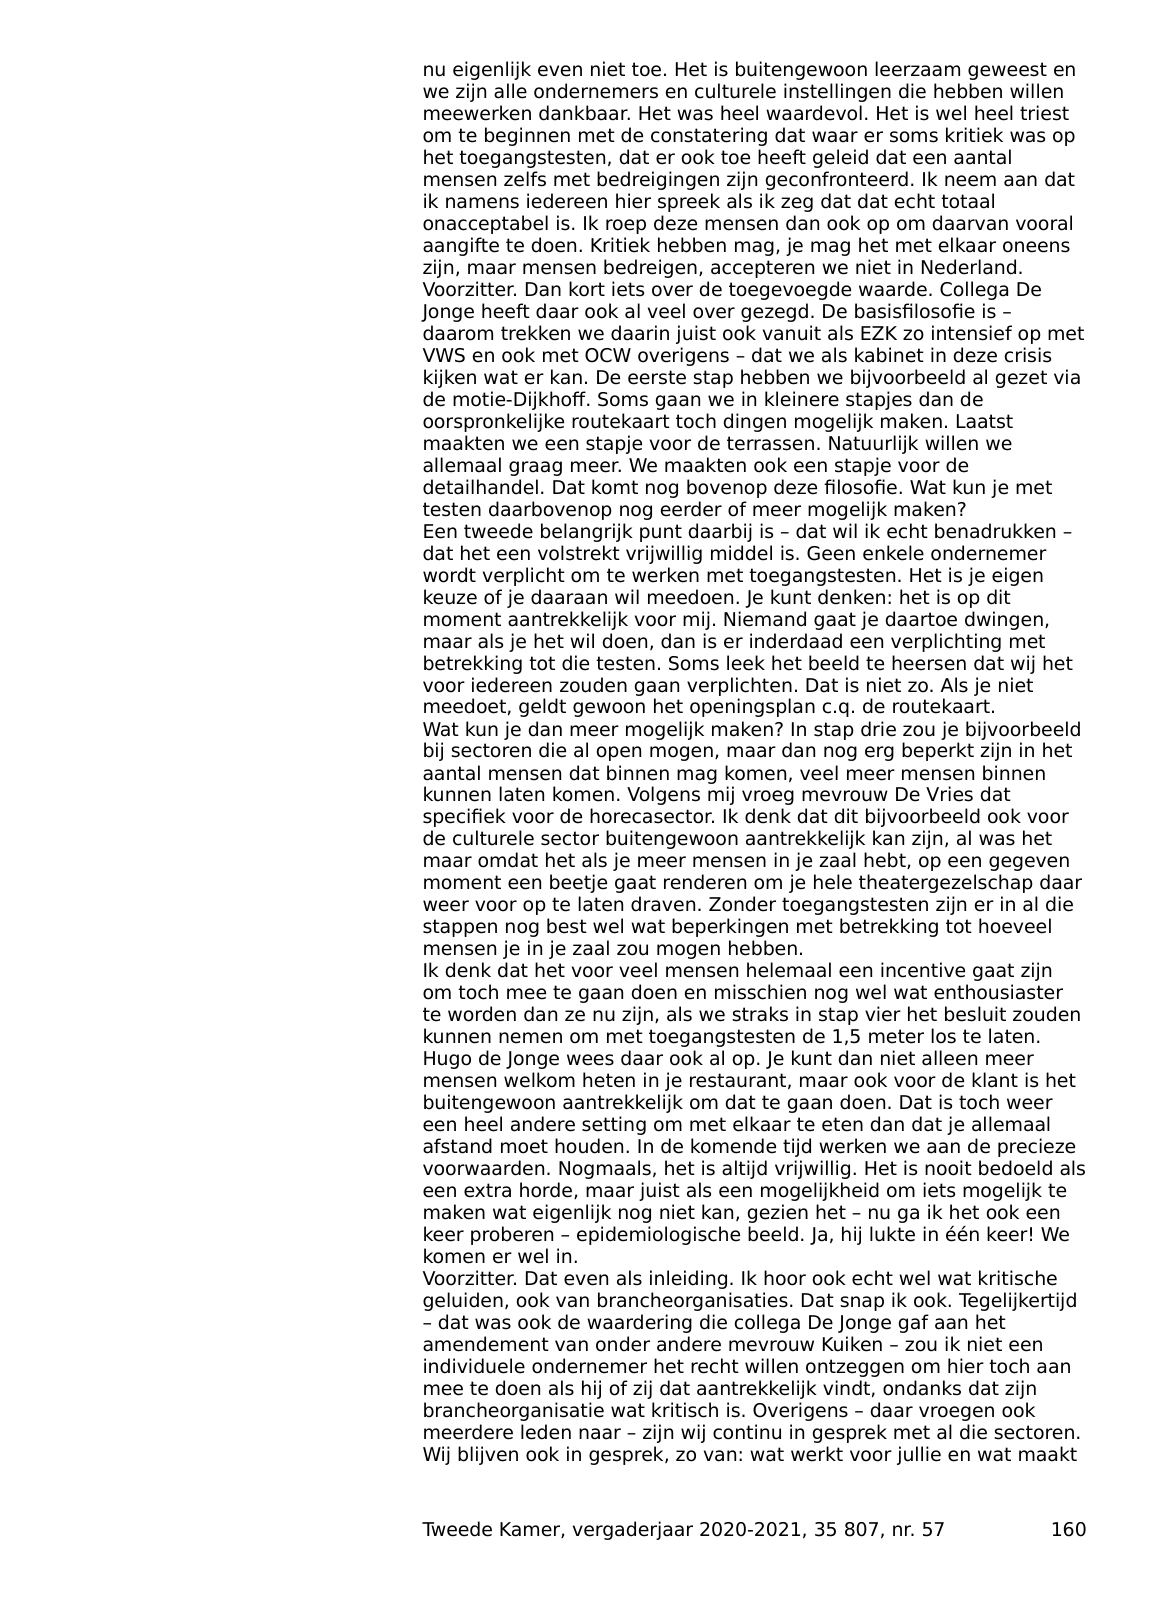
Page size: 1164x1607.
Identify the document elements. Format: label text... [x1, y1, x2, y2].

text Voorzitter. Dat even als inleiding. Ik hoor ook echt wel wat kritische geluiden, ook van brancheorganisaties. Dat snap ik ook. Tegelijkertijd – dat was ook de waardering die collega De Jonge gaf aan het amendement van onder andere mevrouw Kuiken – zou ik niet een individuele ondernemer het recht willen ontzeggen om hier toch aan mee te doen als hij of zij dat aantrekkelijk vindt, ondanks dat zijn brancheorganisatie wat kritisch is. Overigens – daar vroegen ook meerdere leden naar – zijn wij continu in gesprek met al die sectoren. Wij blijven ook in gesprek, zo van: wat werkt voor jullie en wat maakt [422, 1268, 1087, 1466]
text Wat kun je dan meer mogelijk maken? In stap drie zou je bijvoorbeeld bij sectoren die al open mogen, maar dan nog erg beperkt zijn in het aantal mensen dat binnen mag komen, veel meer mensen binnen kunnen laten komen. Volgens mij vroeg mevrouw De Vries dat specifiek voor de horecasector. Ik denk dat dit bijvoorbeeld ook voor de culturele sector buitengewoon aantrekkelijk kan zijn, al was het maar omdat het als je meer mensen in je zaal hebt, op een gegeven moment een beetje gaat renderen om je hele theatergezelschap daar weer voor op te laten draven. Zonder toegangstesten zijn er in al die stappen nog best wel wat beperkingen met betrekking tot hoeveel mensen je in je zaal zou mogen hebben. [422, 718, 1087, 960]
text Ik denk dat het voor veel mensen helemaal een incentive gaat zijn om toch mee te gaan doen en misschien nog wel wat enthousiaster te worden dan ze nu zijn, als we straks in stap vier het besluit zouden kunnen nemen om met toegangstesten de 1,5 meter los te laten. Hugo de Jonge wees daar ook al op. Je kunt dan niet alleen meer mensen welkom heten in je restaurant, maar ook voor de klant is het buitengewoon aantrekkelijk om dat te gaan doen. Dat is toch weer een heel andere setting om met elkaar te eten dan dat je allemaal afstand moet houden. In de komende tijd werken we aan de precieze voorwaarden. Nogmaals, het is altijd vrijwillig. Het is nooit bedoeld als een extra horde, maar juist als een mogelijkheid om iets mogelijk te maken wat eigenlijk nog niet kan, gezien het – nu ga ik het ook een keer proberen – epidemiologische beeld. Ja, hij lukte in één keer! We komen er wel in. [422, 960, 1087, 1268]
text nu eigenlijk even niet toe. Het is buitengewoon leerzaam geweest en we zijn alle ondernemers en culturele instellingen die hebben willen meewerken dankbaar. Het was heel waardevol. Het is wel heel triest om te beginnen met de constatering dat waar er soms kritiek was op het toegangstesten, dat er ook toe heeft geleid dat een aantal mensen zelfs met bedreigingen zijn geconfronteerd. Ik neem aan dat ik namens iedereen hier spreek als ik zeg dat dat echt totaal onacceptabel is. Ik roep deze mensen dan ook op om daarvan vooral aangifte te doen. Kritiek hebben mag, je mag het met elkaar oneens zijn, maar mensen bedreigen, accepteren we niet in Nederland. [422, 59, 1087, 279]
text Voorzitter. Dan kort iets over de toegevoegde waarde. Collega De Jonge heeft daar ook al veel over gezegd. De basisfilosofie is – daarom trekken we daarin juist ook vanuit als EZK zo intensief op met VWS en ook met OCW overigens – dat we als kabinet in deze crisis kijken wat er kan. De eerste stap hebben we bijvoorbeeld al gezet via de motie-Dijkhoff. Soms gaan we in kleinere stapjes dan de oorspronkelijke routekaart toch dingen mogelijk maken. Laatst maakten we een stapje voor de terrassen. Natuurlijk willen we allemaal graag meer. We maakten ook een stapje voor de detailhandel. Dat komt nog bovenop deze filosofie. Wat kun je met testen daarbovenop nog eerder of meer mogelijk maken? [422, 279, 1087, 521]
text Een tweede belangrijk punt daarbij is – dat wil ik echt benadrukken – dat het een volstrekt vrijwillig middel is. Geen enkele ondernemer wordt verplicht om te werken met toegangstesten. Het is je eigen keuze of je daaraan wil meedoen. Je kunt denken: het is op dit moment aantrekkelijk voor mij. Niemand gaat je daartoe dwingen, maar als je het wil doen, dan is er inderdaad een verplichting met betrekking tot die testen. Soms leek het beeld te heersen dat wij het voor iedereen zouden gaan verplichten. Dat is niet zo. Als je niet meedoet, geldt gewoon het openingsplan c.q. de routekaart. [422, 521, 1087, 718]
